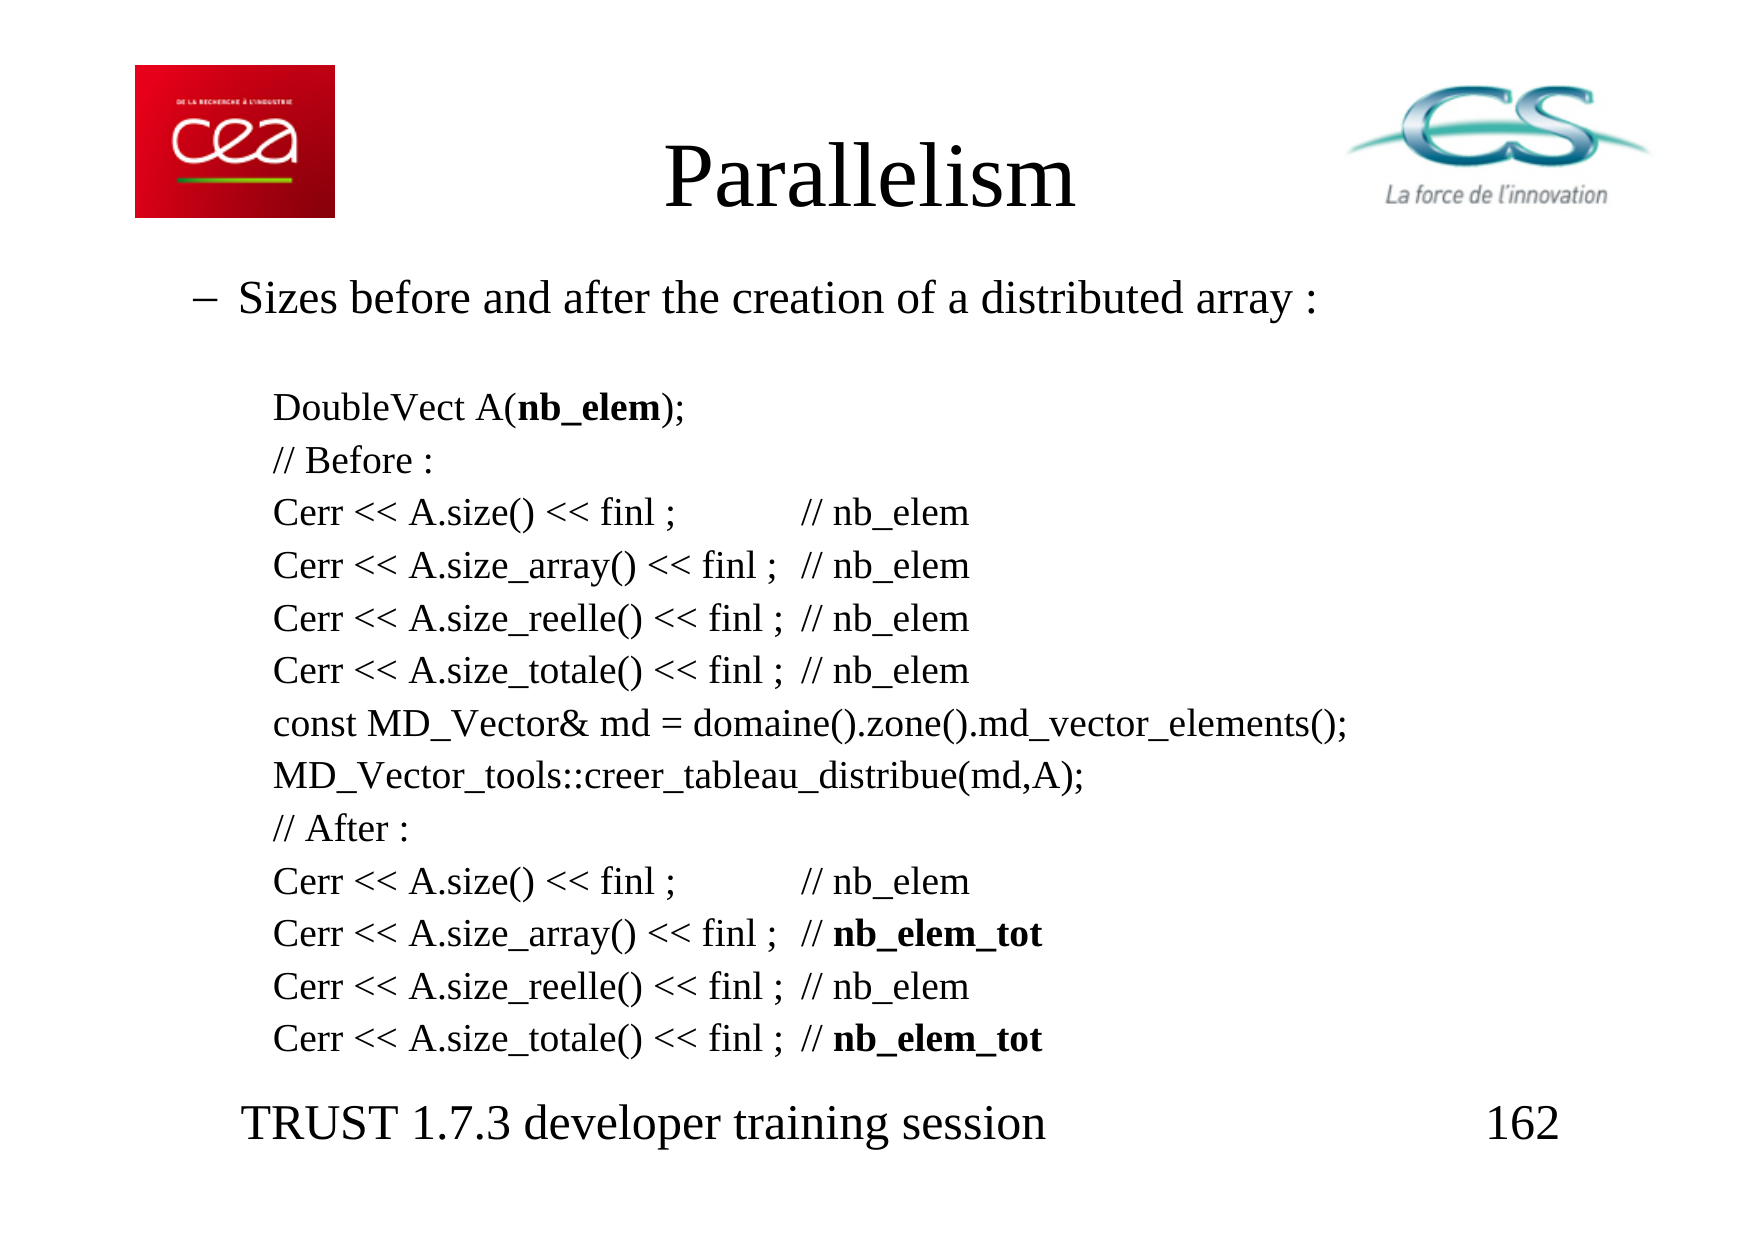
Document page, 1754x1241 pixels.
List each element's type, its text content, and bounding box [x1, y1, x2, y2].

text_box Sizes before and after the creation of a distributed array : DoubleVect A(nb_elem); // Before : Cerr << A.size() << finl ; // nb_elem Cerr << A.size_array() << finl ; // nb_elem Cerr << A.size_reelle() << finl ; // nb_elem Cerr << A.size_totale() << finl ; // nb_elem const MD_Vector& md = domaine().zone().md_vector_elements(); MD_Vector_tools::creer_tableau_distribue(md,A); // After : Cerr << A.size() << finl ; // nb_elem Cerr << A.size_array() << finl ; // nb_elem_tot Cerr << A.size_reelle() << finl ; // nb_elem Cerr << A.size_totale() << finl ; // nb_elem_tot [106, 264, 1681, 1075]
picture [1546, 73, 1662, 218]
picture [135, 65, 195, 218]
title Parallelism [195, 44, 1546, 264]
